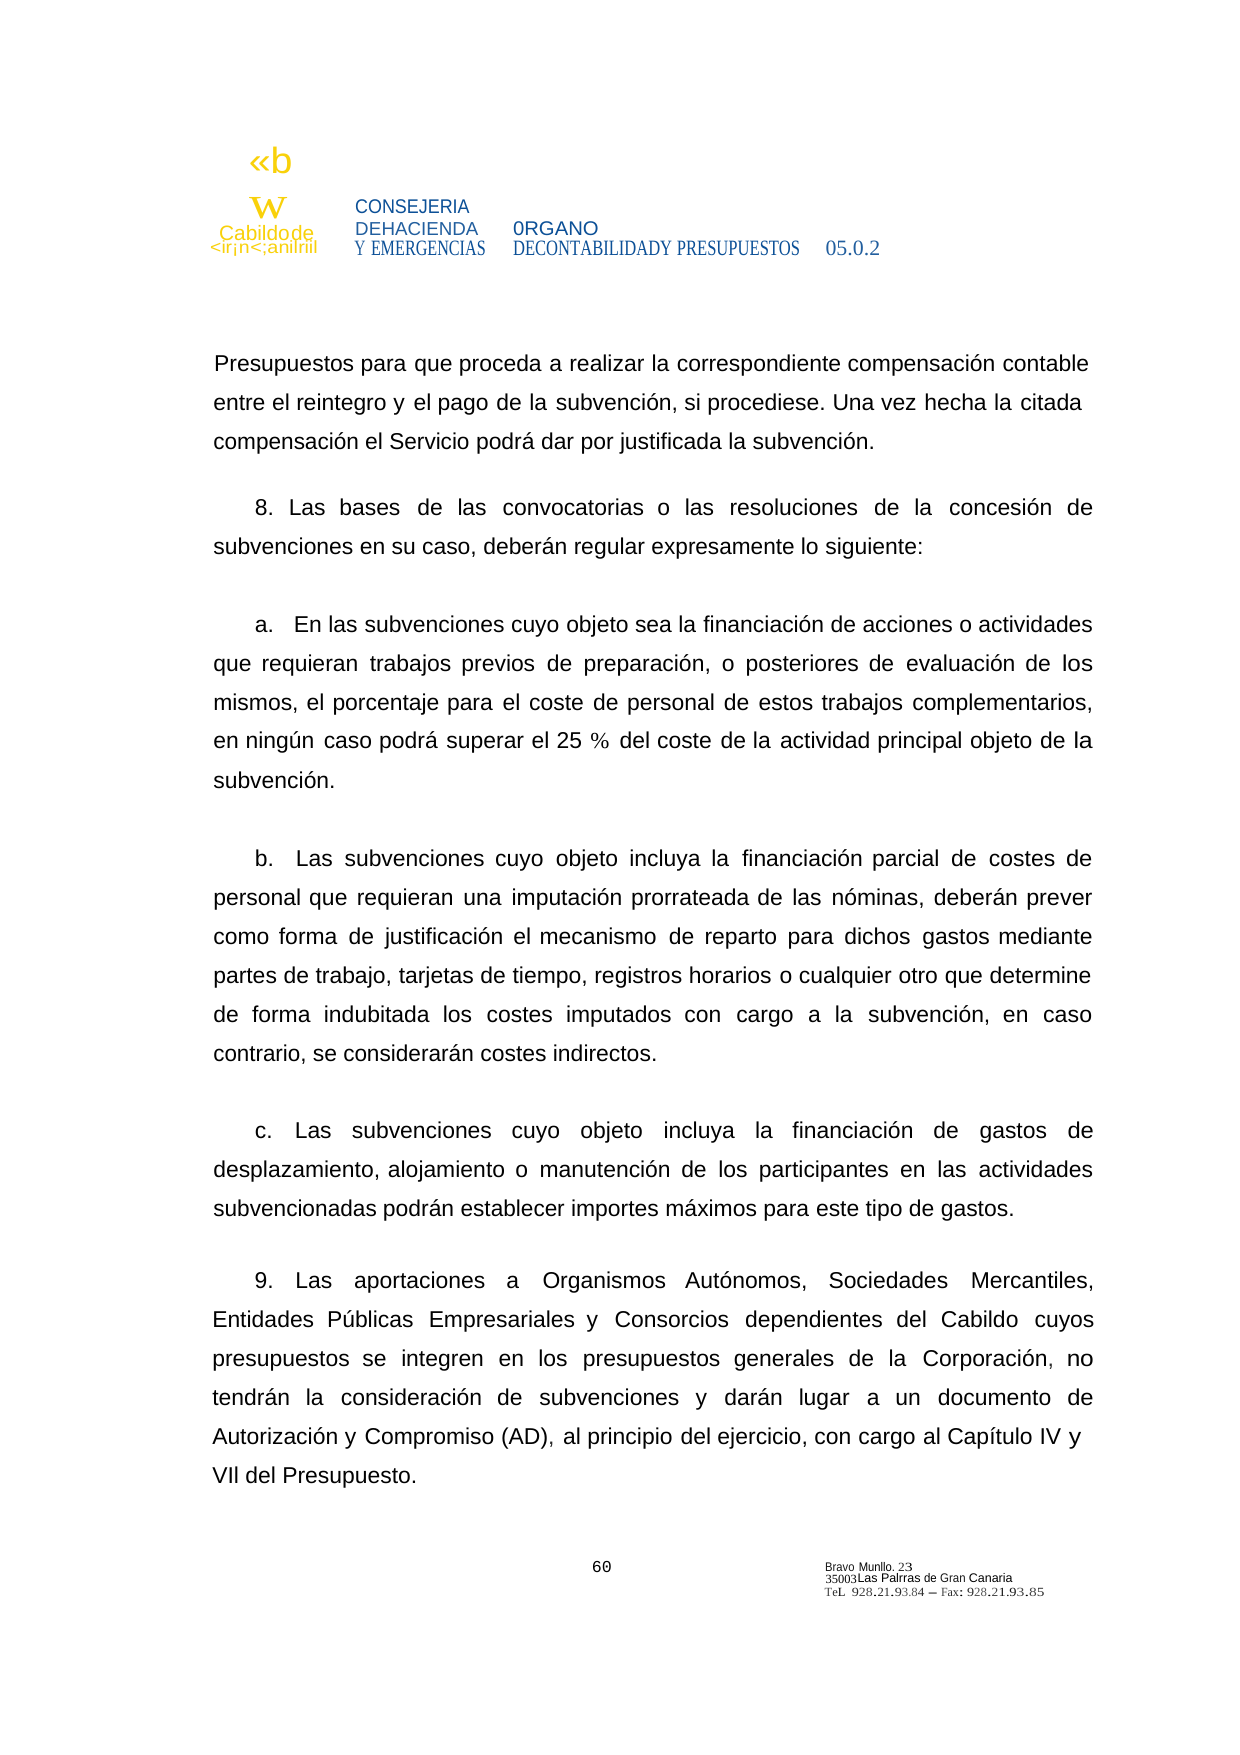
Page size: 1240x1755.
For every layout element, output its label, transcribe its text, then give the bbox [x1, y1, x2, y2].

text b. Las subvenciones cuyo objeto incluya la financiación parcial de costes de personal que requieran una imputación prorrateada de las nóminas, deberán prever como forma de justificación el mecanismo de reparto para dichos gastos mediante partes de trabajo, tarjetas de tiempo, registros horarios o cualquier otro que determine de forma indubitada los costes imputados con cargo a la subvención, en caso contrario, se considerarán costes indirectos. [213, 845, 1092, 1066]
text 35003Las Palrras de Gran Canaria [825, 1576, 1240, 1586]
text 8. Las bases de las convocatorias o las resoluciones de la concesión de subvenciones en su caso, deberán regular expresamente lo siguiente: [213, 493, 1094, 559]
text a. En las subvenciones cuyo objeto sea la financiación de acciones o actividades que requieran trabajos previos de preparación, o posteriores de evaluación de los mismos, el porcentaje para el coste de personal de estos trabajos complementarios, en ningún caso podrá superar el 25 % del coste de la actividad principal objeto de la subvención. [213, 611, 1093, 793]
text c. Las subvenciones cuyo objeto incluya la financiación de gastos de desplazamiento, alojamiento o manutención de los participantes en las actividades subvencionadas podrán establecer importes máximos para este tipo de gastos. [213, 1117, 1094, 1221]
text Presupuestos para que proceda a realizar la correspondiente compensación contable entre el reintegro y el pago de la subvención, si procediese. Una vez hecha la citada compensación el Servicio podrá dar por justificada la subvención. [213, 350, 1094, 454]
text VIl del Presupuesto. [212, 1462, 1240, 1487]
text TeL 928.21.93.84 - Fax: 928.21.93.85 [824, 1586, 1240, 1599]
text 60 Bravo Munllo. 23 [592, 1559, 1240, 1576]
text 9. Las aportaciones a Organismos Autónomos, Sociedades Mercantiles, Entidades Públicas Empresariales y Consorcios dependientes del Cabildo cuyos presupuestos se integren en los presupuestos generales de la Corporación, no tendrán la consideración de subvenciones y darán lugar a un documento de Autorización y Compromiso (AD), al principio del ejercicio, con cargo al Capítulo IV y [212, 1267, 1094, 1449]
